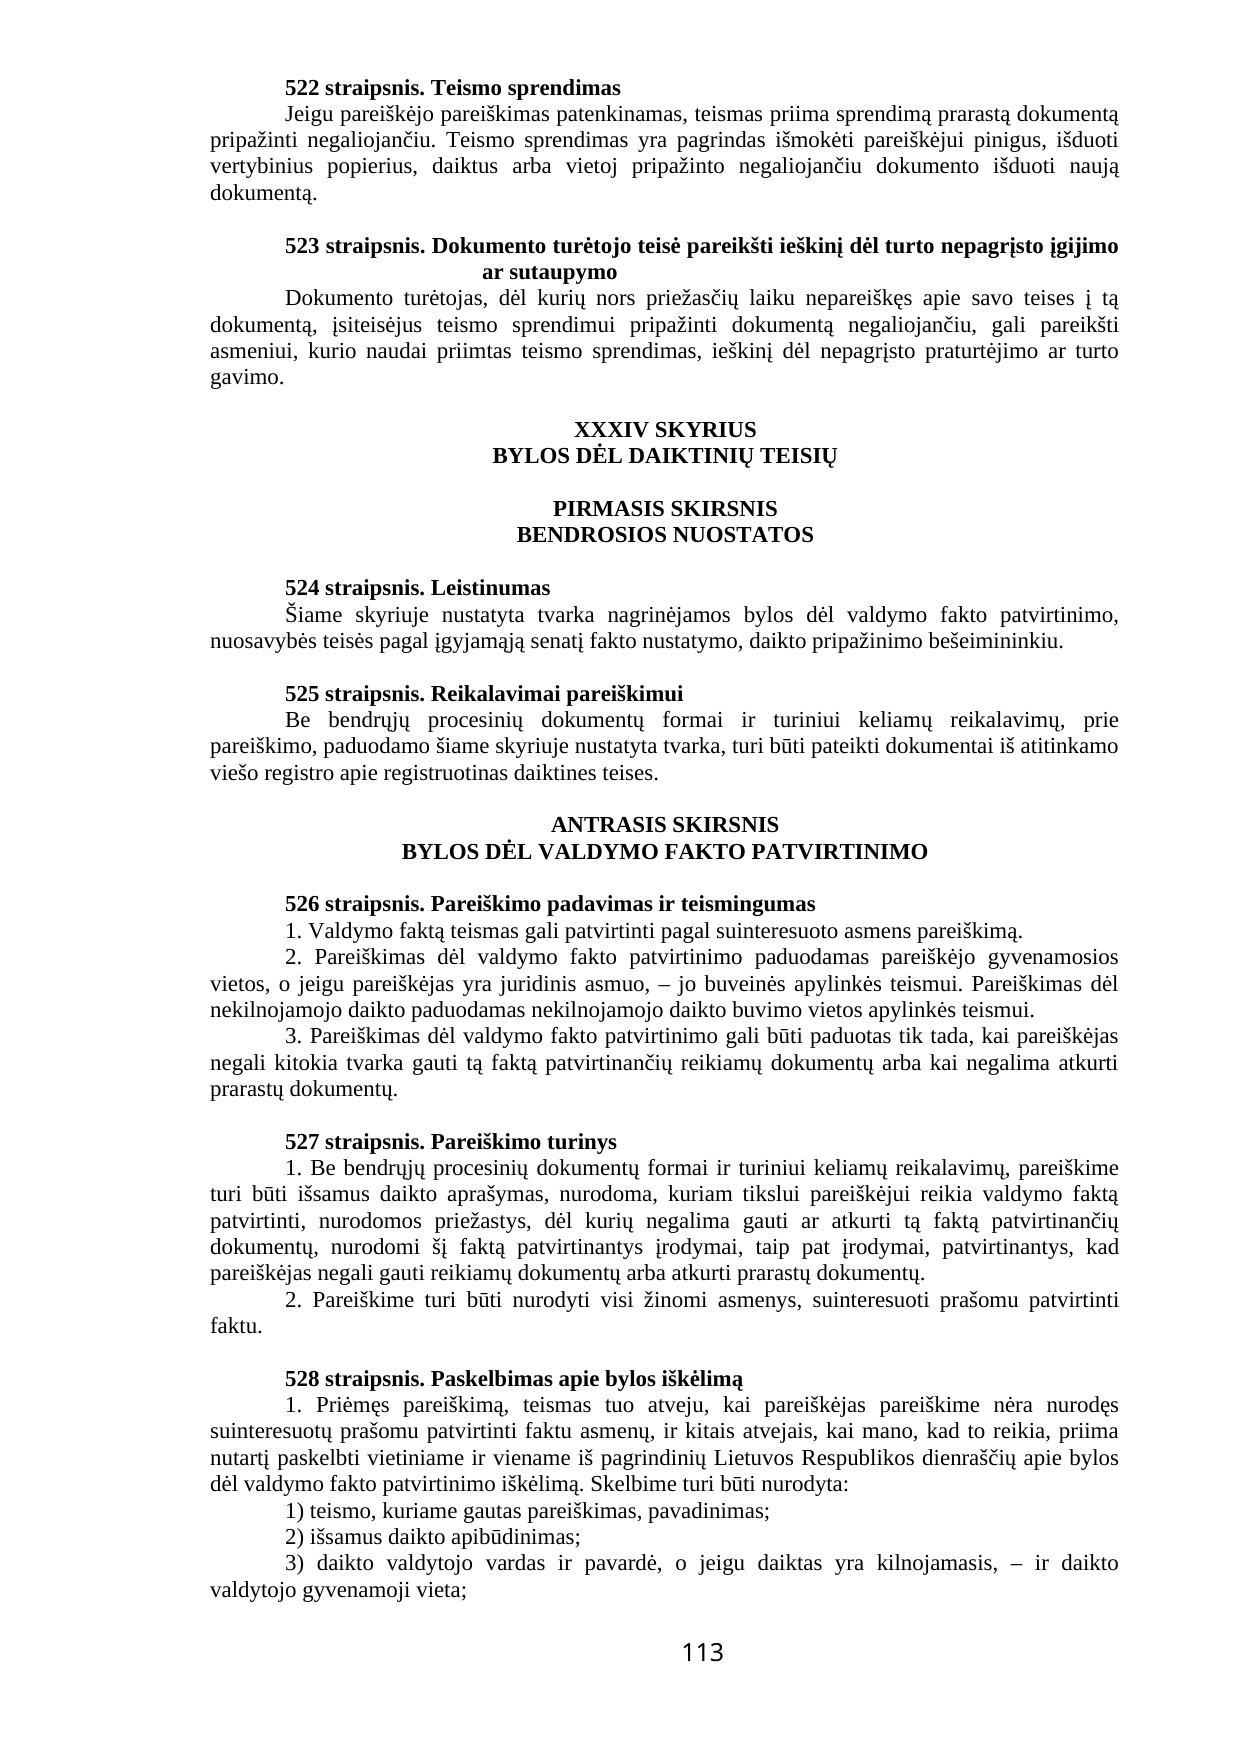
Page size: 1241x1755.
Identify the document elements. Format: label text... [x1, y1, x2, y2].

subtitle Antrasis skirsnis [210, 811, 1120, 838]
subtitle XXXIV skyrius [210, 416, 1120, 442]
text 526 straipsnis. Pareiškimo padavimas ir teismingumas [210, 891, 1120, 917]
text Jeigu pareiškėjo pareiškimas patenkinamas, teismas priima sprendimą prarastą dokumentą pripažinti negaliojančiu. Teismo sprendimas yra pagrindas išmokėti pareiškėjui pinigus, išduoti vertybinius popierius, daiktus arba vietoj pripažinto negaliojančiu dokumento išduoti naują dokumentą. [210, 100, 1120, 205]
text 2. Pareiškimas dėl valdymo fakto patvirtinimo paduodamas pareiškėjo gyvenamosios vietos, o jeigu pareiškėjas yra juridinis asmuo, – jo buveinės apylinkės teismui. Pareiškimas dėl nekilnojamojo daikto paduodamas nekilnojamojo daikto buvimo vietos apylinkės teismui. [210, 943, 1120, 1022]
subtitle BYLOS DĖL Valdymo fakto patvirtinimo [210, 838, 1120, 864]
text 525 straipsnis. Reikalavimai pareiškimui [210, 680, 1120, 706]
text 3. Pareiškimas dėl valdymo fakto patvirtinimo gali būti paduotas tik tada, kai pareiškėjas negali kitokia tvarka gauti tą faktą patvirtinančių reikiamų dokumentų arba kai negalima atkurti prarastų dokumentų. [210, 1022, 1120, 1101]
text 527 straipsnis. Pareiškimo turinys [210, 1128, 1120, 1154]
text 522 straipsnis. Teismo sprendimas [210, 73, 1120, 100]
text 528 straipsnis. Paskelbimas apie bylos iškėlimą [210, 1365, 1120, 1391]
text 1) teismo, kuriame gautas pareiškimas, pavadinimas; [210, 1497, 1120, 1523]
text 1. Be bendrųjų procesinių dokumentų formai ir turiniui keliamų reikalavimų, pareiškime turi būti išsamus daikto aprašymas, nurodoma, kuriam tikslui pareiškėjui reikia valdymo faktą patvirtinti, nurodomos priežastys, dėl kurių negalima gauti ar atkurti tą faktą patvirtinančių dokumentų, nurodomi šį faktą patvirtinantys įrodymai, taip pat įrodymai, patvirtinantys, kad pareiškėjas negali gauti reikiamų dokumentų arba atkurti prarastų dokumentų. [210, 1154, 1120, 1286]
text 2. Pareiškime turi būti nurodyti visi žinomi asmenys, suinteresuoti prašomu patvirtinti faktu. [210, 1286, 1120, 1338]
subtitle Bylos DĖL daiktinių teisių [210, 442, 1120, 469]
text Be bendrųjų procesinių dokumentų formai ir turiniui keliamų reikalavimų, prie pareiškimo, paduodamo šiame skyriuje nustatyta tvarka, turi būti pateikti dokumentai iš atitinkamo viešo registro apie registruotinas daiktines teises. [210, 706, 1120, 785]
text 523 straipsnis. Dokumento turėtojo teisė pareikšti ieškinį dėl turto nepagrįsto įgijimo ar sutaupymo [285, 232, 1120, 284]
subtitle Pirmasis skirsnis [210, 495, 1120, 522]
text Šiame skyriuje nustatyta tvarka nagrinėjamos bylos dėl valdymo fakto patvirtinimo, nuosavybės teisės pagal įgyjamąją senatį fakto nustatymo, daikto pripažinimo bešeimininkiu. [210, 601, 1120, 653]
text 1. Valdymo faktą teismas gali patvirtinti pagal suinteresuoto asmens pareiškimą. [210, 917, 1120, 943]
text 3) daikto valdytojo vardas ir pavardė, o jeigu daiktas yra kilnojamasis, – ir daikto valdytojo gyvenamoji vieta; [210, 1549, 1120, 1602]
text Dokumento turėtojas, dėl kurių nors priežasčių laiku nepareiškęs apie savo teises į tą dokumentą, įsiteisėjus teismo sprendimui pripažinti dokumentą negaliojančiu, gali pareikšti asmeniui, kurio naudai priimtas teismo sprendimas, ieškinį dėl nepagrįsto praturtėjimo ar turto gavimo. [210, 284, 1120, 390]
text 2) išsamus daikto apibūdinimas; [210, 1523, 1120, 1549]
text 524 straipsnis. Leistinumas [210, 574, 1120, 601]
text 1. Priėmęs pareiškimą, teismas tuo atveju, kai pareiškėjas pareiškime nėra nurodęs suinteresuotų prašomu patvirtinti faktu asmenų, ir kitais atvejais, kai mano, kad to reikia, priima nutartį paskelbti vietiniame ir viename iš pagrindinių Lietuvos Respublikos dienraščių apie bylos dėl valdymo fakto patvirtinimo iškėlimą. Skelbime turi būti nurodyta: [210, 1391, 1120, 1497]
subtitle Bendrosios nuostatos [210, 522, 1120, 548]
